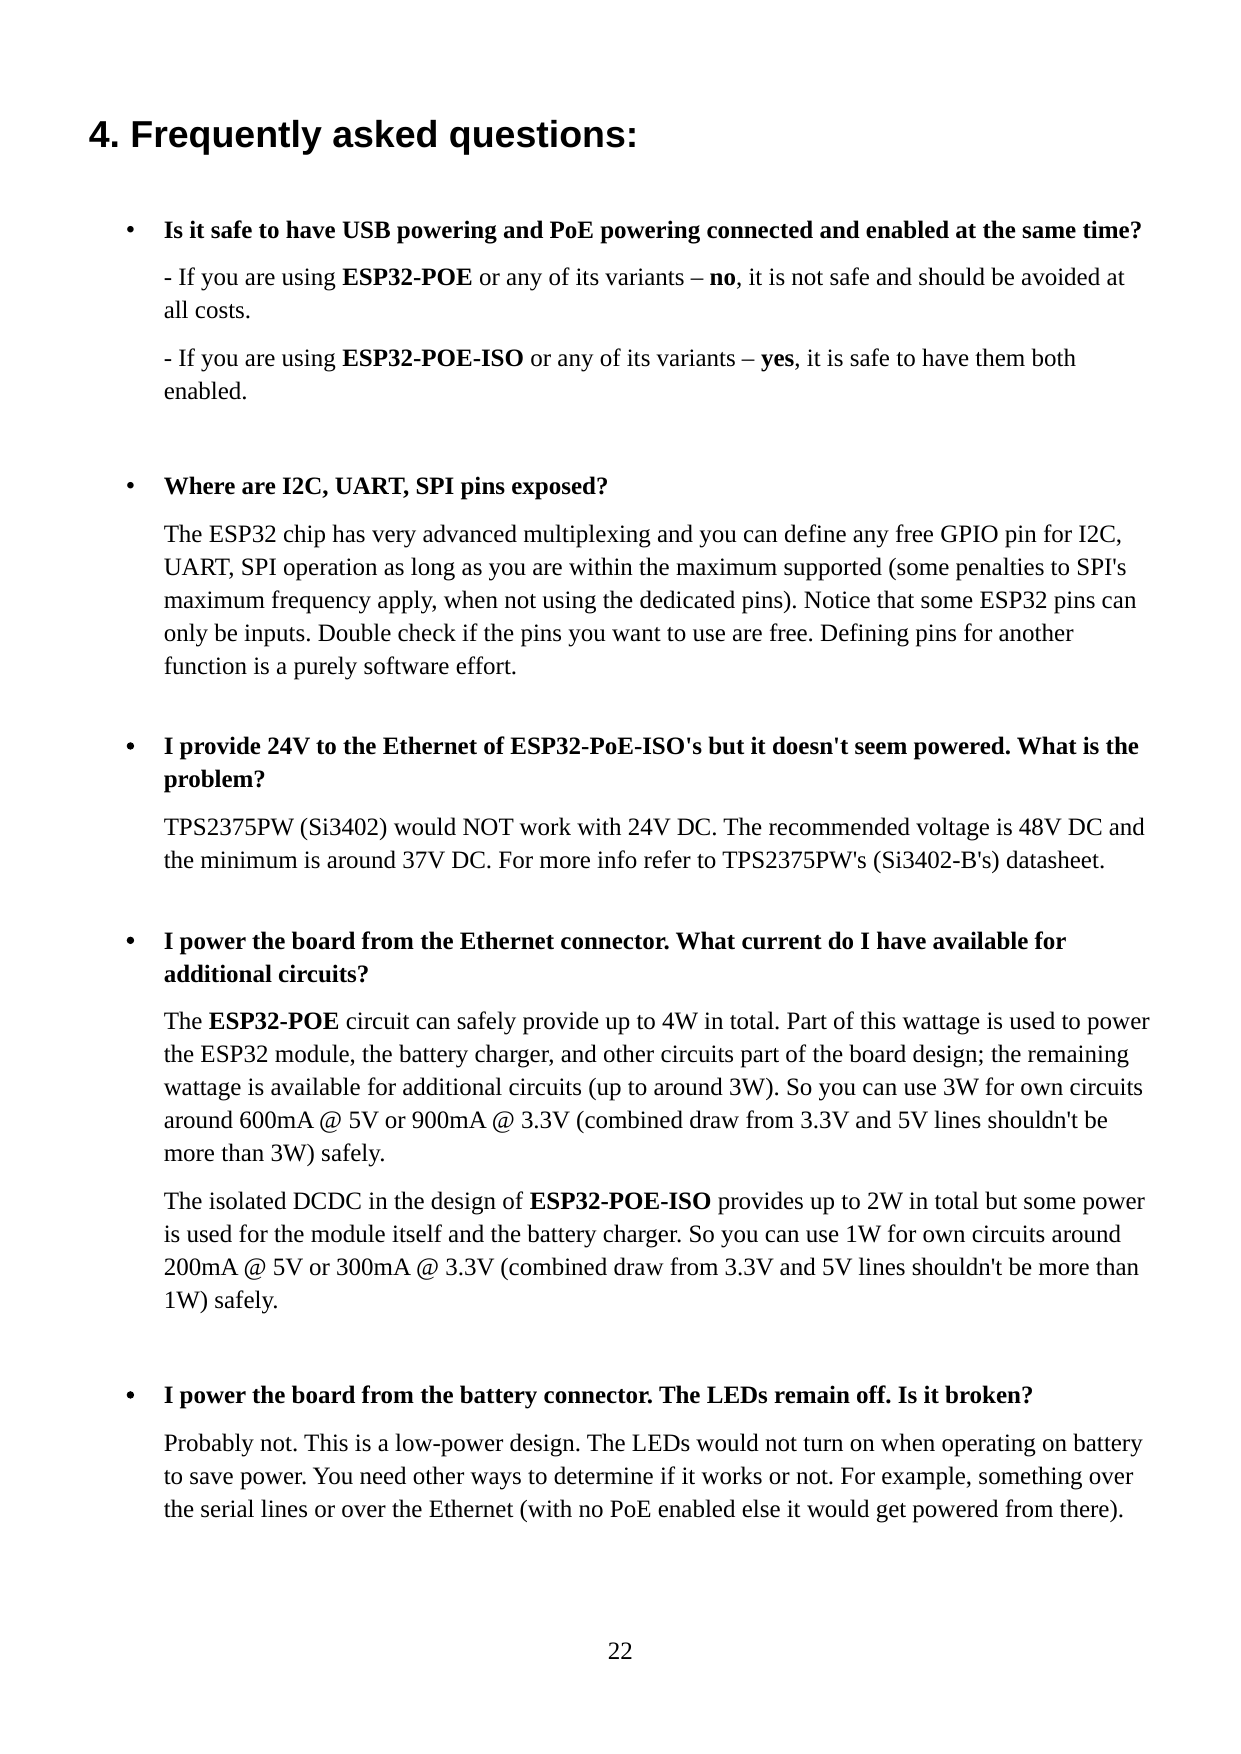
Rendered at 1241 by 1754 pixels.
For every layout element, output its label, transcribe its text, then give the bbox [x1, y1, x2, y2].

list The isolated DCDC in the design of ESP32-POE-ISO provides up to 2W in total but some power is used for the module itself and the battery charger. So you can use 1W for own circuits around 200mA @ 5V or 300mA @ 3.3V (combined draw from 3.3V and 5V lines shouldn't be more than 1W) safely. [126, 1186, 1152, 1314]
list Probably not. This is a low-power design. The LEDs would not turn on when operating on battery to save power. You need other ways to determine if it works or not. For example, something over the serial lines or over the Ethernet (with no PoE enabled else it would get powered from there). [126, 1428, 1152, 1556]
list The ESP32-POE circuit can safely provide up to 4W in total. Part of this wattage is used to power the ESP32 module, the battery charger, and other circuits part of the board design; the remaining wattage is available for additional circuits (up to around 3W). So you can use 3W for own circuits around 600mA @ 5V or 900mA @ 3.3V (combined draw from 3.3V and 5V lines shouldn't be more than 3W) safely. [126, 1006, 1152, 1167]
list Where are I2C, UART, SPI pins exposed? [126, 471, 1152, 500]
list I power the board from the battery connector. The LEDs remain off. Is it broken? [126, 1380, 1152, 1409]
list - If you are using ESP32-POE or any of its variants – no, it is not safe and should be avoided at all costs. [126, 262, 1152, 324]
list I power the board from the Ethernet connector. What current do I have available for additional circuits? [126, 926, 1152, 987]
list Is it safe to have USB powering and PoE powering connected and enabled at the same time? [126, 215, 1152, 243]
subtitle 4. Frequently asked questions: [88, 112, 1152, 155]
list I provide 24V to the Ethernet of ESP32-PoE-ISO's but it doesn't seem powered. What is the problem? [126, 731, 1152, 793]
list - If you are using ESP32-POE-ISO or any of its variants – yes, it is safe to have them both enabled. [126, 343, 1152, 405]
list The ESP32 chip has very advanced multiplexing and you can define any free GPIO pin for I2C, UART, SPI operation as long as you are within the maximum supported (some penalties to SPI's maximum frequency apply, when not using the dedicated pins). Notice that some ESP32 pins can only be inputs. Double check if the pins you want to use are free. Defining pins for another function is a purely software effort. [126, 519, 1152, 713]
list TPS2375PW (Si3402) would NOT work with 24V DC. The recommended voltage is 48V DC and the minimum is around 37V DC. For more info refer to TPS2375PW's (Si3402-B's) datasheet. [126, 812, 1152, 907]
